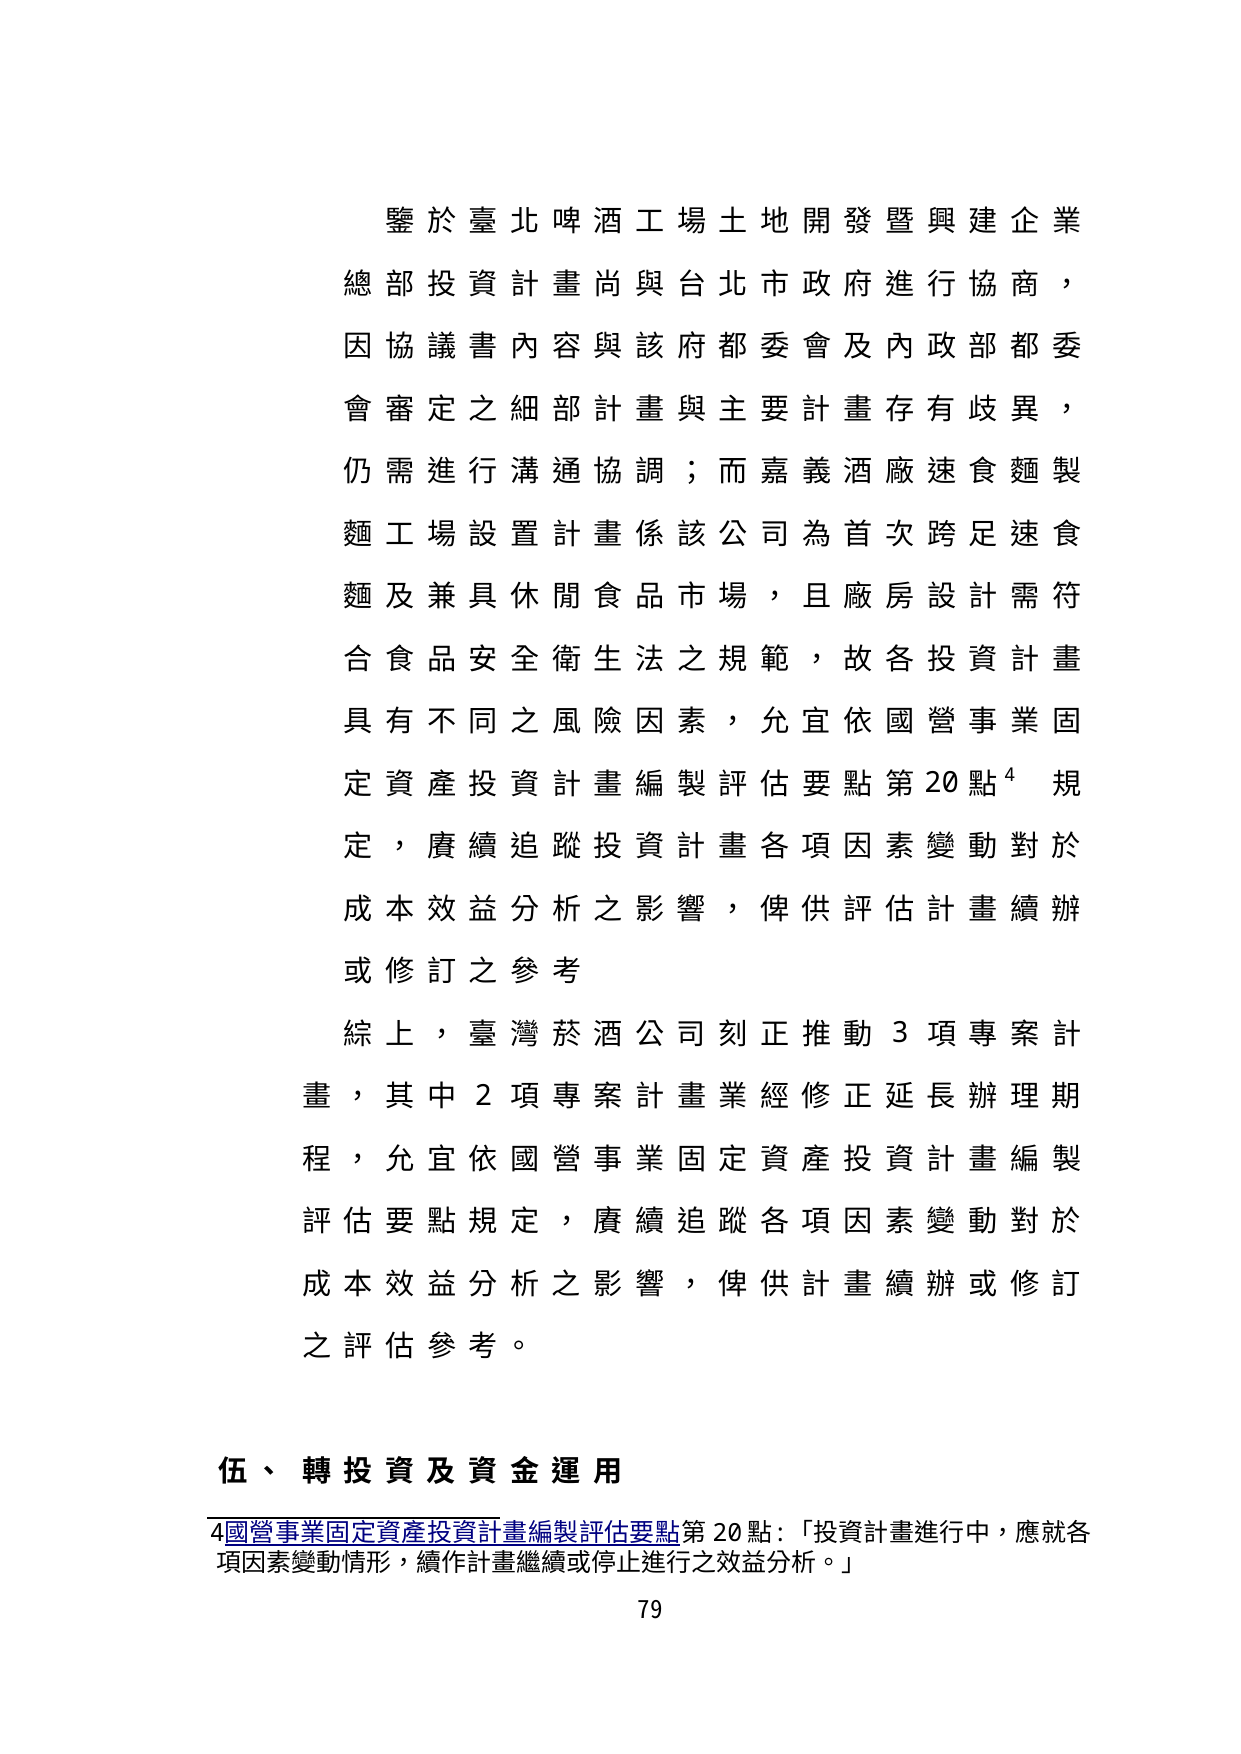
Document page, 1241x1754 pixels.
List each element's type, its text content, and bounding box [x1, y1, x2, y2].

text 伍、轉投資及資金運用 [212, 1427, 1087, 1490]
text 綜上，臺灣菸酒公司刻正推動3項專案計畫，其中2項專案計畫業經修正延長辦理期程，允宜依國營事業固定資產投資計畫編製評估要點規定，賡續追蹤各項因素變動對於成本效益分析之影響，俾供計畫續辦或修訂之評估參考。 [271, 990, 1087, 1365]
text 國營事業固定資產投資計畫編製評估要點第20點:「投資計畫進行中，應就各項因素變動情形，續作計畫繼續或停止進行之效益分析。」 [209, 1518, 1093, 1577]
text 鑒於臺北啤酒工場土地開發暨興建企業總部投資計畫尚與台北市政府進行協商，因協議書內容與該府都委會及內政部都委會審定之細部計畫與主要計畫存有歧異，仍需進行溝通協調；而嘉義酒廠速食麵製麵工場設置計畫係該公司為首次跨足速食麵及兼具休閒食品市場，且廠房設計需符合食品安全衛生法之規範，故各投資計畫具有不同之風險因素，允宜依國營事業固定資產投資計畫編製評估要點第20點規定，賡續追蹤投資計畫各項因素變動對於成本效益分析之影響，俾供評估計畫續辦或修訂之參考 [301, 177, 1087, 990]
